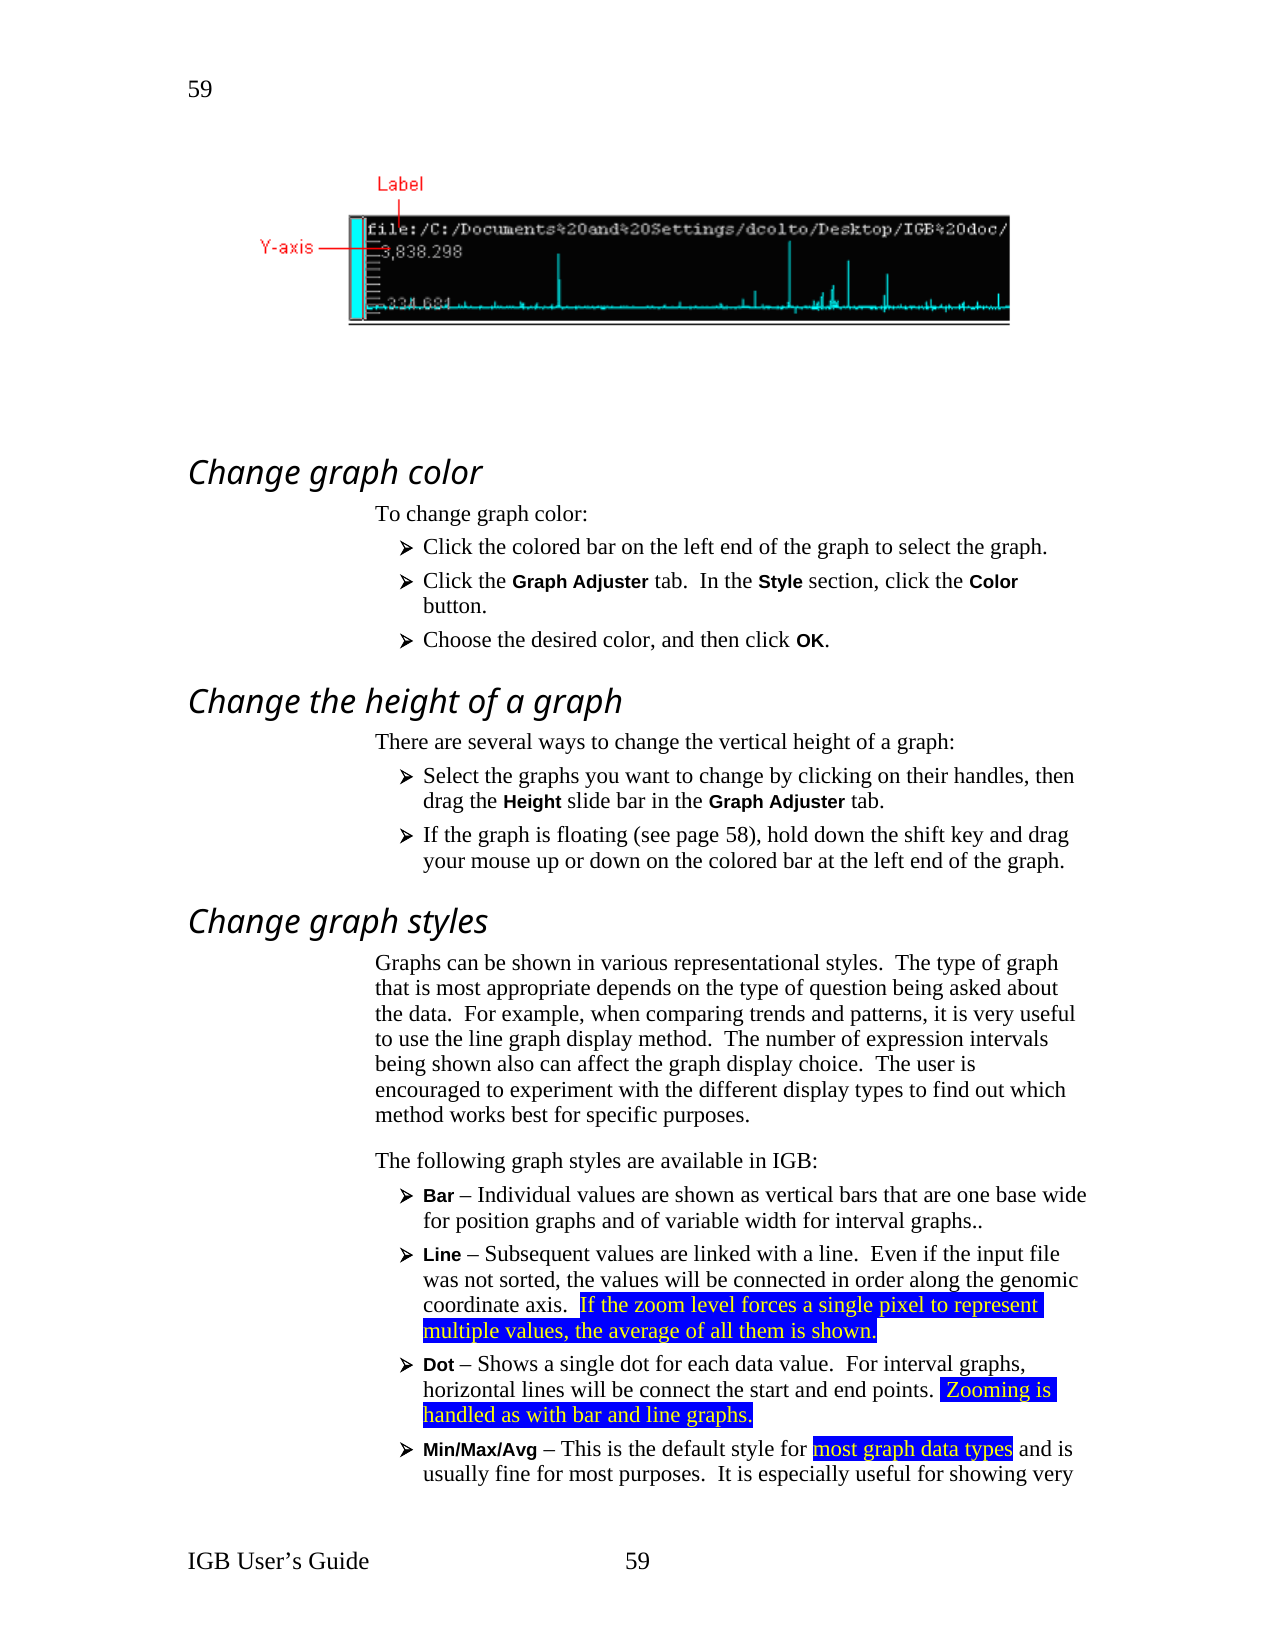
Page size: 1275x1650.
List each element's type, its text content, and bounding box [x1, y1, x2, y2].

subtitle Change the height of a graph [187, 678, 1087, 723]
list Select the graphs you want to change by clicking on their handles, then drag the Height slide bar in the Graph Adjuster tab. [399, 763, 1087, 814]
list If the graph is floating (see page 59), hold down the shift key and drag your mouse up or down on the colored bar at the left end of the graph. [399, 822, 1087, 873]
list Click the colored bar on the left end of the graph to select the graph. [399, 534, 1087, 560]
subtitle Change graph styles [187, 898, 1087, 943]
list Click the Graph Adjuster tab. In the Style section, click the Color button. [399, 568, 1087, 619]
text To change graph color: [375, 501, 1087, 526]
list Line – Subsequent values are linked with a line. Even if the input file was not sorted, the values will be connected in order along the genomic coordinate axis. If the zoom level forces a single pixel to represent multiple values, the average of all them is shown. [399, 1241, 1087, 1343]
list Min/Max/Avg – This is the default style for most graph data types and is usually fine for most purposes. It is especially useful for showing very [399, 1436, 1087, 1487]
text The following graph styles are available in IGB: [375, 1148, 1087, 1174]
list Choose the desired color, and then click OK. [399, 627, 1087, 653]
subtitle Change graph color [187, 449, 1087, 494]
text Graphs can be shown in various representational styles. The type of graph that is most appropriate depends on the type of question being asked about the data. For example, when comparing trends and patterns, it is very useful to use the line graph display method. The number of expression intervals being shown also can affect the graph display choice. The user is encouraged to experiment with the different display types to find out which method works best for specific purposes. [375, 950, 1087, 1128]
text There are several ways to change the vertical height of a graph: [375, 729, 1087, 755]
list Dot – Shows a single dot for each data value. For interval graphs, horizontal lines will be connect the start and end points. Zooming is handled as with bar and line graphs. [399, 1351, 1087, 1428]
picture [247, 159, 1028, 341]
list Bar – Individual values are shown as vertical bars that are one base wide for position graphs and of variable width for interval graphs.. [399, 1182, 1087, 1233]
